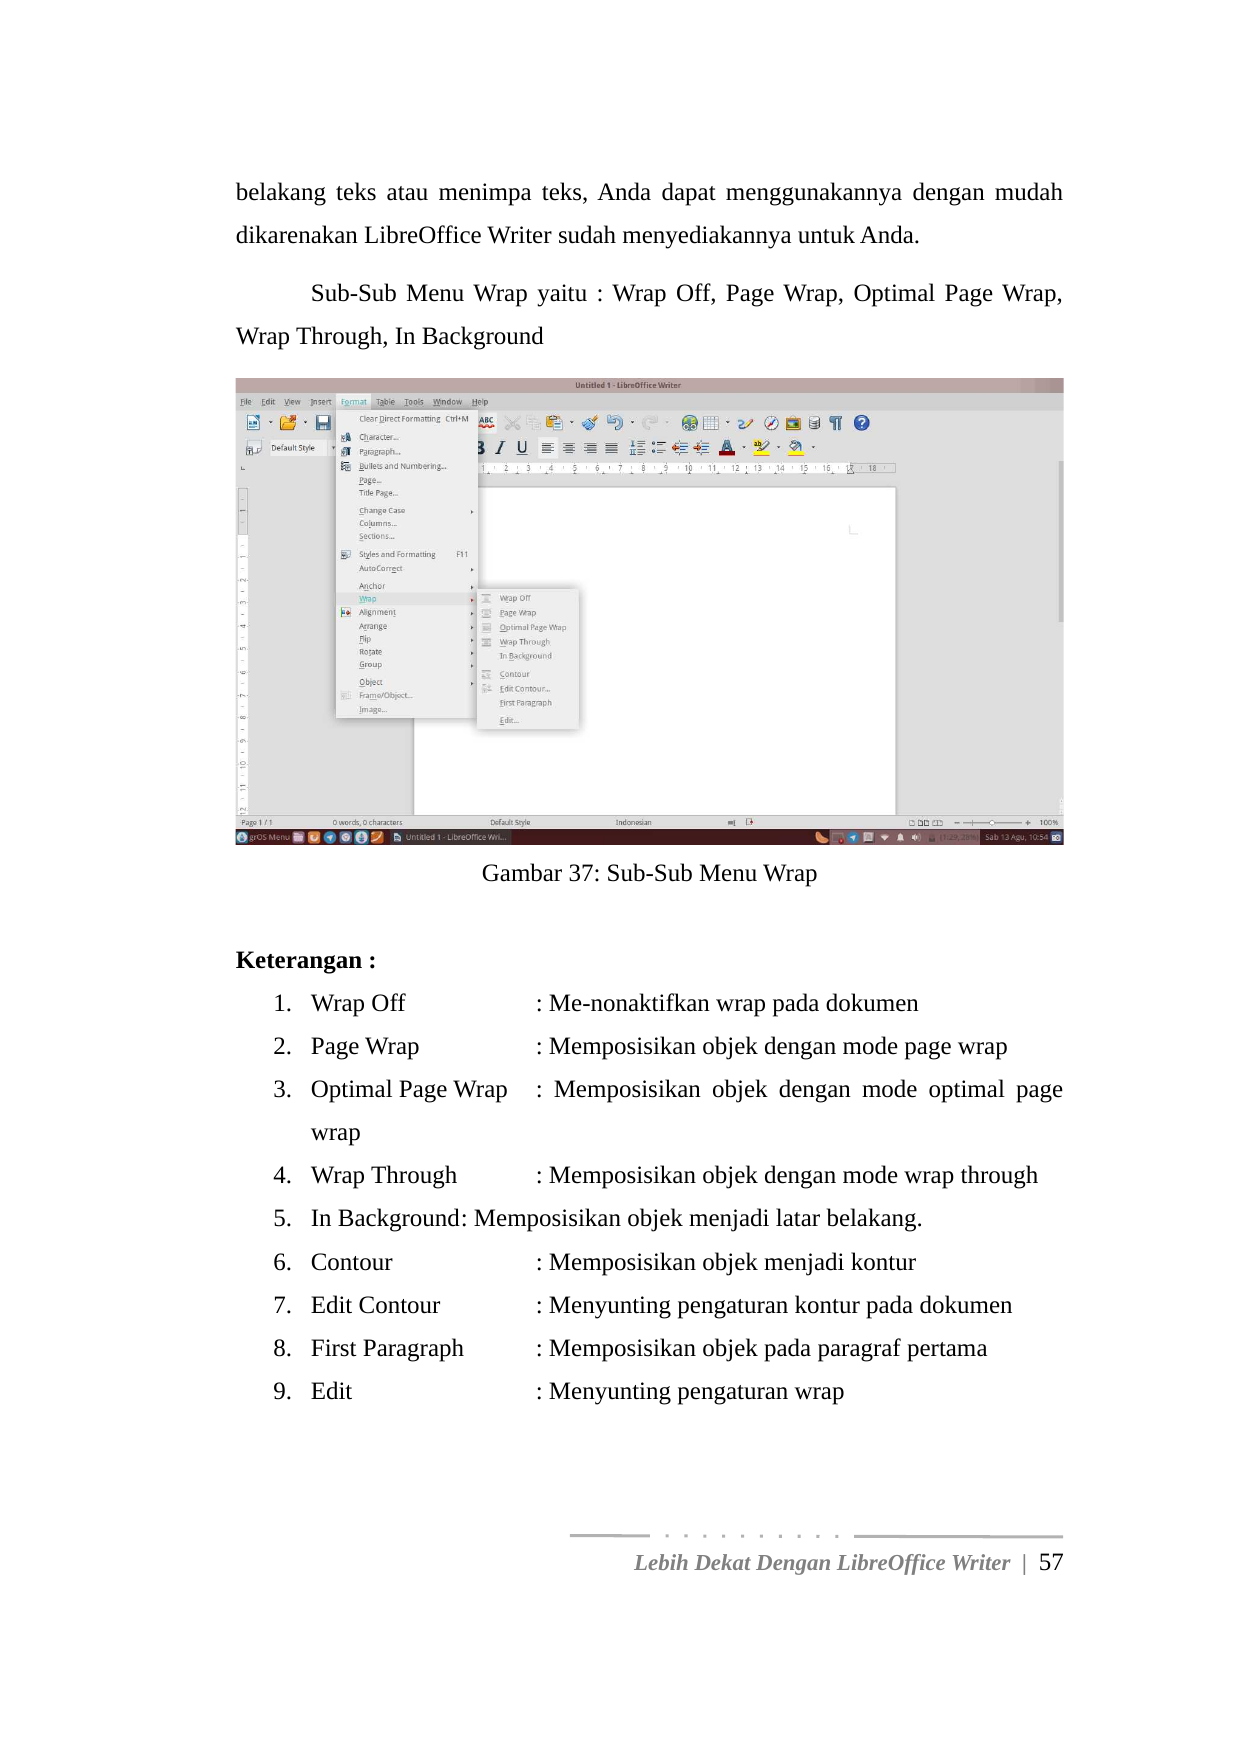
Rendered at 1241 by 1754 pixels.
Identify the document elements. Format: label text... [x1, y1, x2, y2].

list First Paragraph : Memposisikan objek pada paragraf pertama [273, 1333, 1063, 1362]
picture [235, 378, 1064, 845]
list Wrap Off : Me-nonaktifkan wrap pada dokumen [273, 988, 1063, 1017]
list Edit : Menyunting pengaturan wrap [273, 1376, 1063, 1405]
text belakang teks atau menimpa teks, Anda dapat menggunakannya dengan mudah dikarenakan LibreOffice Writer sudah menyediakannya untuk Anda. [236, 177, 1063, 249]
list In Background : Memposisikan objek menjadi latar belakang. [273, 1203, 1063, 1232]
list Edit Contour : Menyunting pengaturan kontur pada dokumen [273, 1290, 1063, 1318]
text Sub-Sub Menu Wrap yaitu : Wrap Off, Page Wrap, Optimal Page Wrap, Wrap Through, In Background [236, 278, 1063, 350]
list Optimal Page Wrap : Memposisikan objek dengan mode optimal page wrap [273, 1074, 1063, 1146]
list Page Wrap : Memposisikan objek dengan mode page wrap [273, 1031, 1063, 1060]
list Wrap Through : Memposisikan objek dengan mode wrap through [273, 1160, 1063, 1189]
text Keterangan : [236, 945, 1063, 973]
list Contour : Memposisikan objek menjadi kontur [273, 1247, 1063, 1275]
text Gambar 37: Sub-Sub Menu Wrap [236, 845, 1063, 887]
